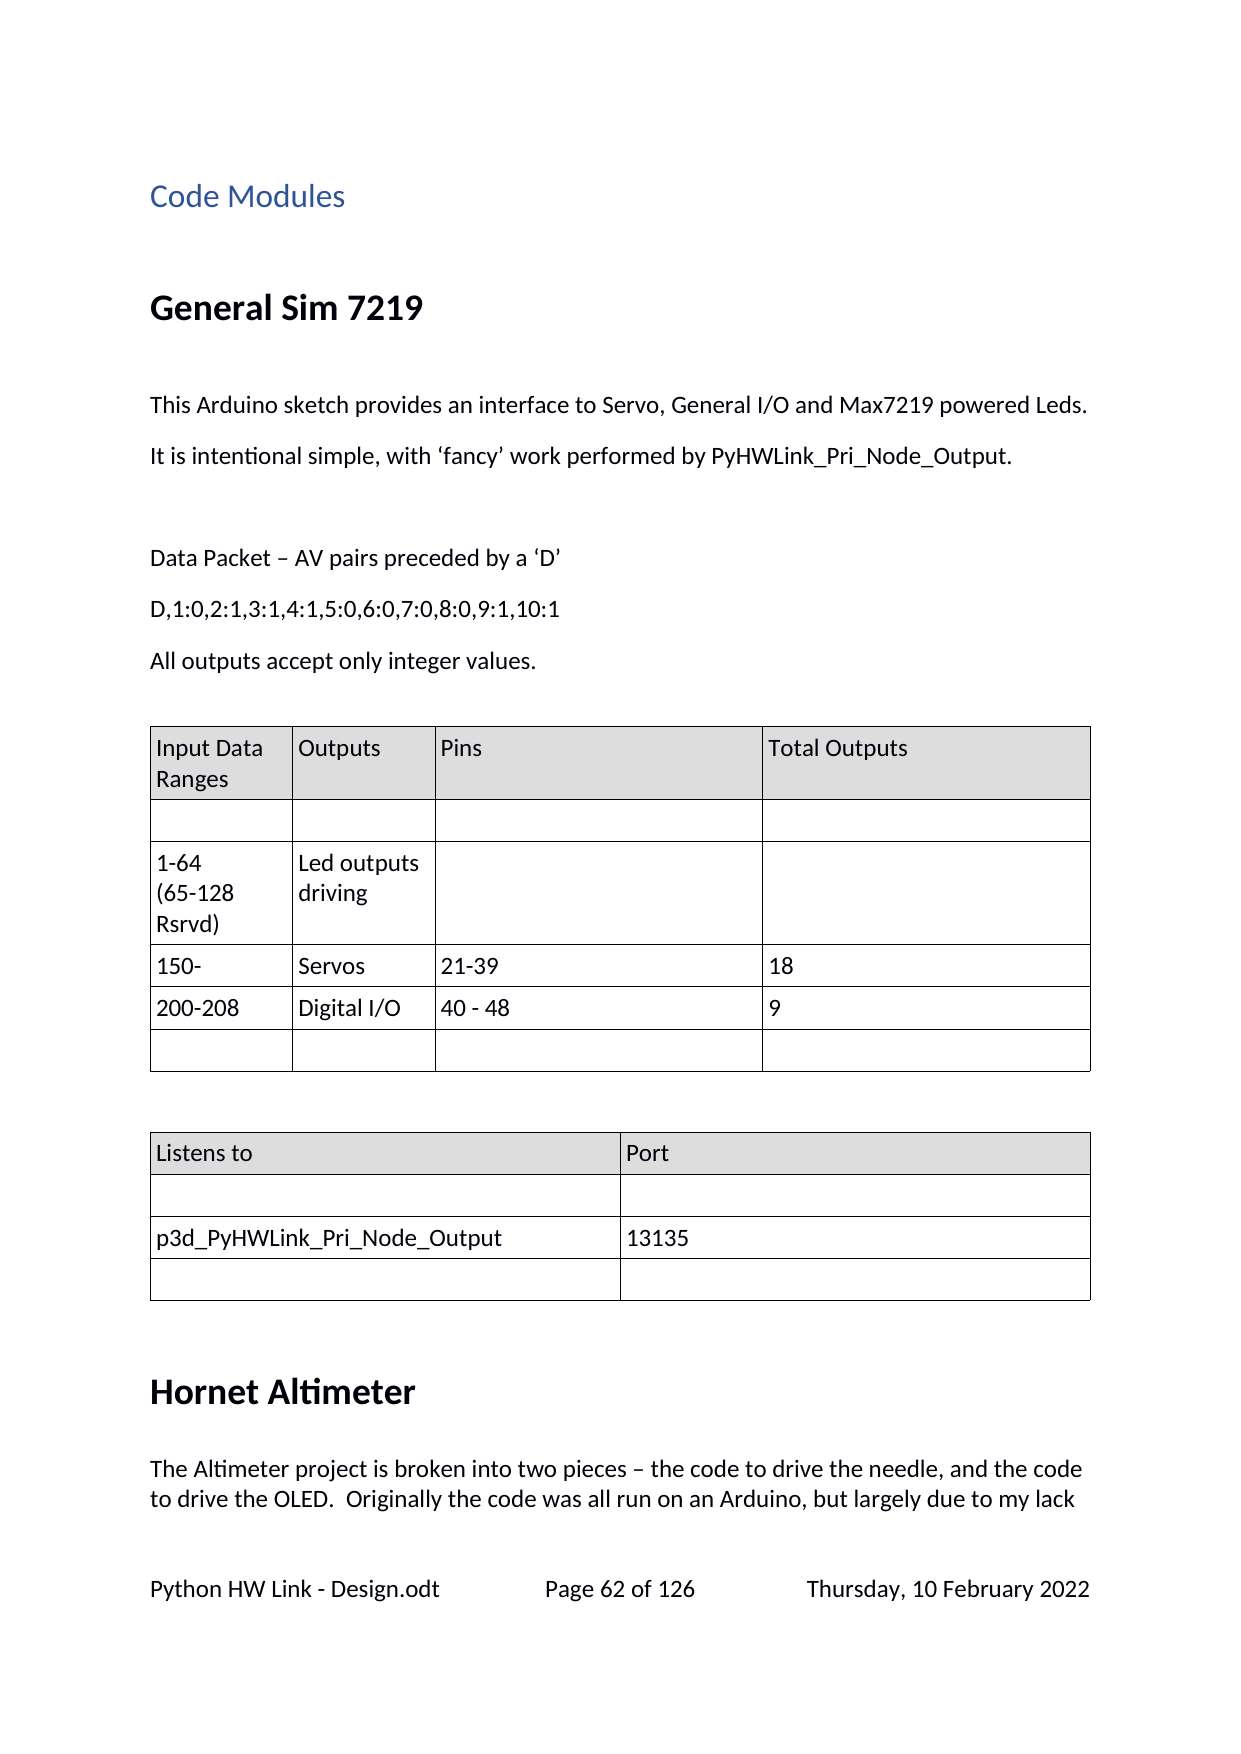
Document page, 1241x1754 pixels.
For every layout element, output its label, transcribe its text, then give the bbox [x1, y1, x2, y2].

table_cell [763, 800, 1090, 841]
subtitle Code Modules [150, 175, 1090, 216]
subtitle General Sim 7219 [150, 284, 1090, 329]
table_cell Led outputs driving [293, 842, 435, 944]
text D,1:0,2:1,3:1,4:1,5:0,6:0,7:0,8:0,9:1,10:1 [150, 594, 1090, 624]
table_cell [621, 1175, 1090, 1216]
table_cell 40 - 48 [436, 987, 762, 1028]
table_cell [763, 1030, 1090, 1071]
table_cell 150- [151, 945, 292, 986]
table_header Input Data Ranges [151, 727, 292, 799]
table_header Listens to [151, 1133, 620, 1174]
table_cell [293, 800, 435, 841]
table_cell [621, 1259, 1090, 1300]
table_cell 21-39 [436, 945, 762, 986]
table_cell [151, 1030, 292, 1071]
table_cell [293, 1030, 435, 1071]
table_cell 13135 [621, 1217, 1090, 1258]
text All outputs accept only integer values. [150, 645, 1090, 675]
table_cell [436, 842, 762, 944]
table_header Total Outputs [763, 727, 1090, 799]
table_cell [151, 800, 292, 841]
text Data Packet – AV pairs preceded by a ‘D’ [150, 542, 1090, 573]
table_cell [436, 800, 762, 841]
text This Arduino sketch provides an interface to Servo, General I/O and Max7219 powered Leds. [150, 389, 1090, 419]
table_header Pins [436, 727, 762, 799]
table_cell [151, 1259, 620, 1300]
table_cell [151, 1175, 620, 1216]
table_header Outputs [293, 727, 435, 799]
text The Altimeter project is broken into two pieces – the code to drive the needle, and the code to drive the OLED. Originally the code was all run on an Arduino, but largely due to my lack [150, 1453, 1090, 1514]
table_cell 9 [763, 987, 1090, 1028]
subtitle Hornet Altimeter [150, 1368, 1090, 1414]
text It is intentional simple, with ‘fancy’ work performed by PyHWLink_Pri_Node_Output. [150, 440, 1090, 471]
table_cell Digital I/O [293, 987, 435, 1028]
table_cell 1-64 (65-128 Rsrvd) [151, 842, 292, 944]
table_cell 200-208 [151, 987, 292, 1028]
table_cell p3d_PyHWLink_Pri_Node_Output [151, 1217, 620, 1258]
table_cell [436, 1030, 762, 1071]
table_cell 18 [763, 945, 1090, 986]
table_cell [763, 842, 1090, 944]
table_header Port [621, 1133, 1090, 1174]
table_cell Servos [293, 945, 435, 986]
